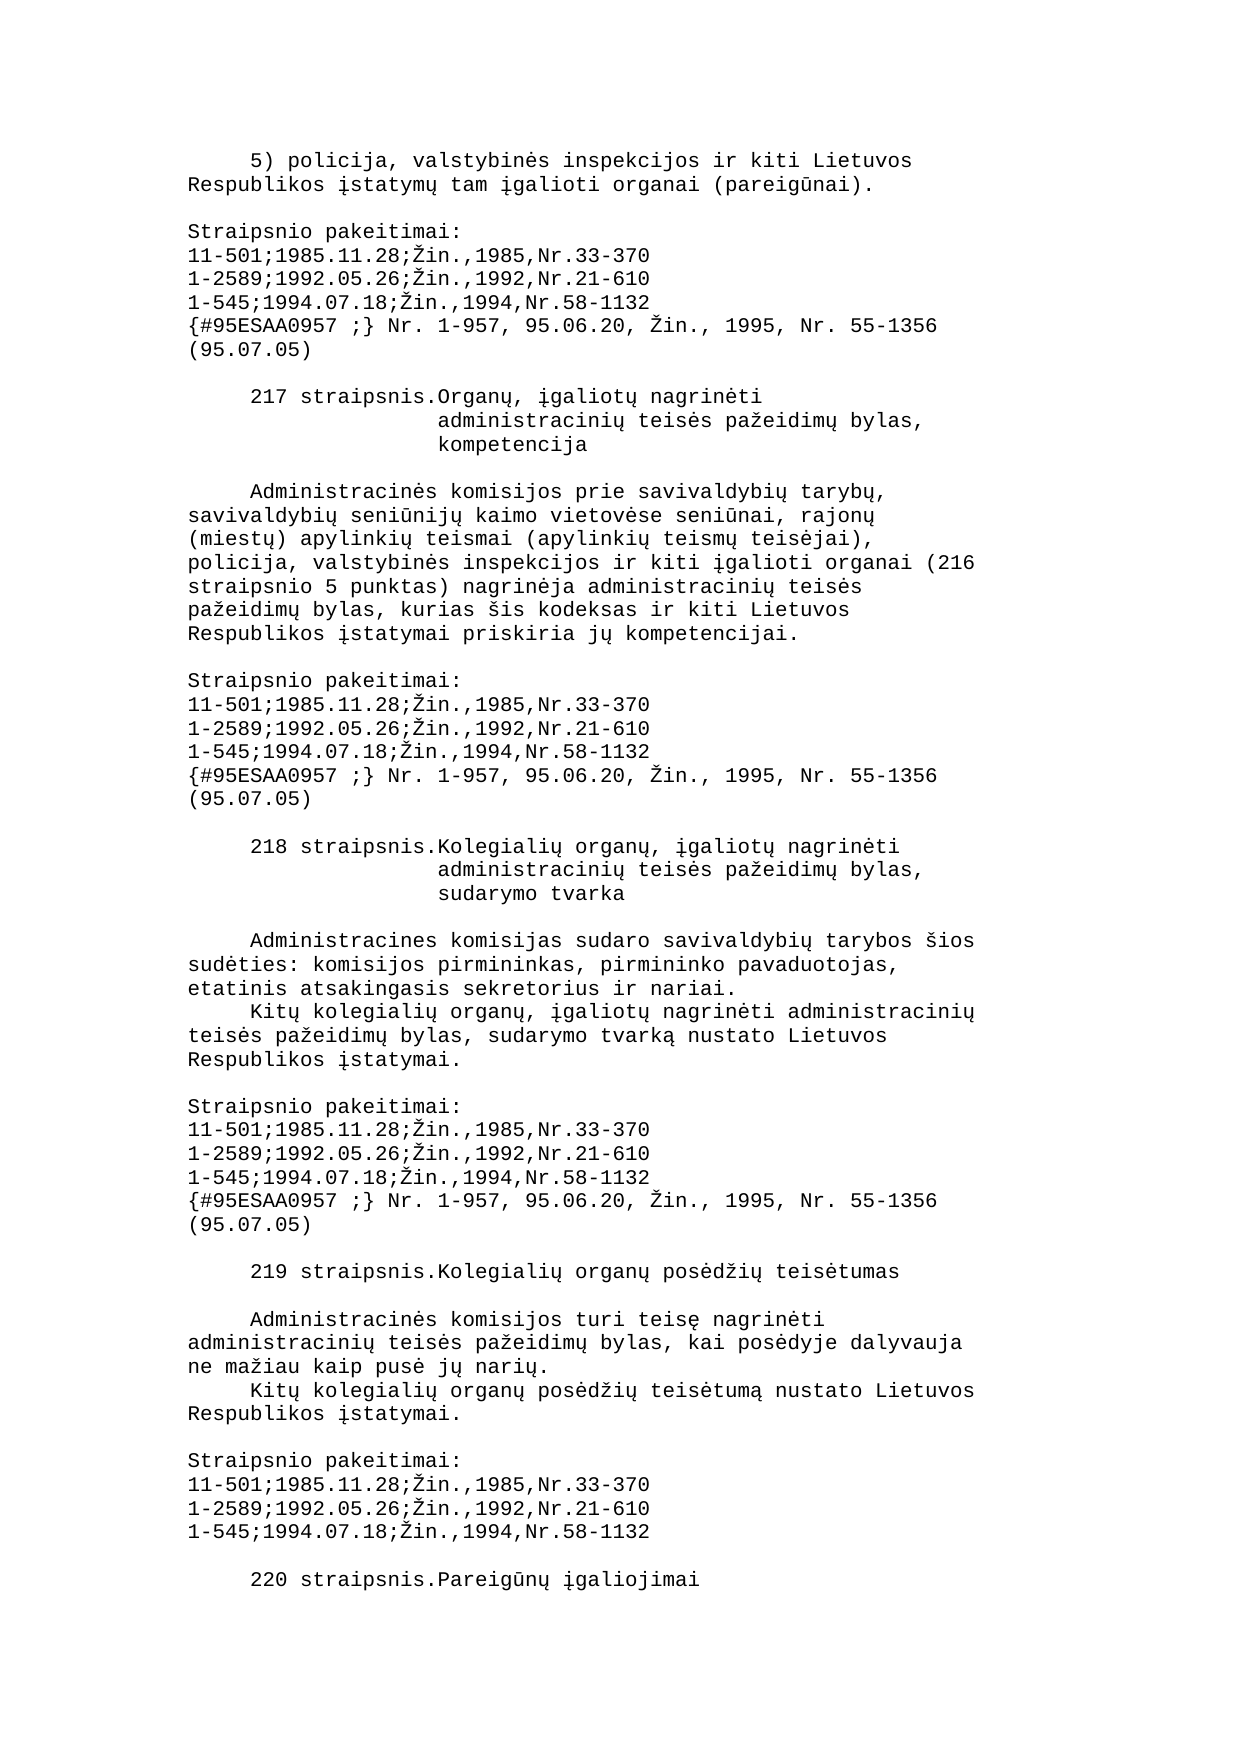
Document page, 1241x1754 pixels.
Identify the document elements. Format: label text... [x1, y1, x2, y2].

text administracinių teisės pažeidimų bylas, kai posėdyje dalyvauja [187, 1332, 1053, 1356]
text Straipsnio pakeitimai: [187, 1451, 1053, 1474]
text 1-2589;1992.05.26;Žin.,1992,Nr.21-610 [187, 268, 1053, 292]
text (miestų) apylinkių teismai (apylinkių teismų teisėjai), [187, 528, 1053, 552]
text 11-501;1985.11.28;Žin.,1985,Nr.33-370 [187, 1474, 1053, 1498]
text sudarymo tvarka [187, 883, 1053, 907]
text 1-2589;1992.05.26;Žin.,1992,Nr.21-610 [187, 1143, 1053, 1167]
text Administracinės komisijos turi teisę nagrinėti [187, 1309, 1053, 1332]
text {#95ESAA0957 ;} Nr. 1-957, 95.06.20, Žin., 1995, Nr. 55-1356 (95.07.05) [187, 316, 1053, 363]
text Administracinės komisijos prie savivaldybių tarybų, [187, 481, 1053, 505]
text policija, valstybinės inspekcijos ir kiti įgalioti organai (216 [187, 552, 1053, 576]
text ne mažiau kaip pusė jų narių. [187, 1356, 1053, 1379]
text 218 straipsnis.Kolegialių organų, įgaliotų nagrinėti [187, 836, 1053, 859]
text Administracines komisijas sudaro savivaldybių tarybos šios [187, 930, 1053, 954]
text 5) policija, valstybinės inspekcijos ir kiti Lietuvos [187, 150, 1053, 174]
text 219 straipsnis.Kolegialių organų posėdžių teisėtumas [187, 1261, 1053, 1285]
text Kitų kolegialių organų, įgaliotų nagrinėti administracinių [187, 1001, 1053, 1025]
text savivaldybių seniūnijų kaimo vietovėse seniūnai, rajonų [187, 505, 1053, 528]
text kompetencija [187, 434, 1053, 457]
text Straipsnio pakeitimai: [187, 221, 1053, 244]
text administracinių teisės pažeidimų bylas, [187, 410, 1053, 434]
text {#95ESAA0957 ;} Nr. 1-957, 95.06.20, Žin., 1995, Nr. 55-1356 (95.07.05) [187, 765, 1053, 812]
text 1-545;1994.07.18;Žin.,1994,Nr.58-1132 [187, 741, 1053, 765]
text 220 straipsnis.Pareigūnų įgaliojimai [187, 1569, 1053, 1592]
text administracinių teisės pažeidimų bylas, [187, 859, 1053, 883]
text Respublikos įstatymai. [187, 1403, 1053, 1427]
text {#95ESAA0957 ;} Nr. 1-957, 95.06.20, Žin., 1995, Nr. 55-1356 (95.07.05) [187, 1190, 1053, 1238]
text Straipsnio pakeitimai: [187, 1096, 1053, 1119]
text 1-2589;1992.05.26;Žin.,1992,Nr.21-610 [187, 1498, 1053, 1521]
text 11-501;1985.11.28;Žin.,1985,Nr.33-370 [187, 1119, 1053, 1143]
text straipsnio 5 punktas) nagrinėja administracinių teisės [187, 576, 1053, 599]
text 1-545;1994.07.18;Žin.,1994,Nr.58-1132 [187, 1167, 1053, 1190]
text Kitų kolegialių organų posėdžių teisėtumą nustato Lietuvos [187, 1379, 1053, 1403]
text Respublikos įstatymai. [187, 1048, 1053, 1072]
text Straipsnio pakeitimai: [187, 670, 1053, 694]
text pažeidimų bylas, kurias šis kodeksas ir kiti Lietuvos [187, 599, 1053, 623]
text 11-501;1985.11.28;Žin.,1985,Nr.33-370 [187, 244, 1053, 268]
text Respublikos įstatymai priskiria jų kompetencijai. [187, 623, 1053, 647]
text 1-2589;1992.05.26;Žin.,1992,Nr.21-610 [187, 717, 1053, 741]
text Respublikos įstatymų tam įgalioti organai (pareigūnai). [187, 174, 1053, 197]
text etatinis atsakingasis sekretorius ir nariai. [187, 978, 1053, 1001]
text 1-545;1994.07.18;Žin.,1994,Nr.58-1132 [187, 1521, 1053, 1545]
text 1-545;1994.07.18;Žin.,1994,Nr.58-1132 [187, 292, 1053, 316]
text 11-501;1985.11.28;Žin.,1985,Nr.33-370 [187, 694, 1053, 717]
text sudėties: komisijos pirmininkas, pirmininko pavaduotojas, [187, 954, 1053, 978]
text teisės pažeidimų bylas, sudarymo tvarką nustato Lietuvos [187, 1025, 1053, 1048]
text 217 straipsnis.Organų, įgaliotų nagrinėti [187, 386, 1053, 410]
